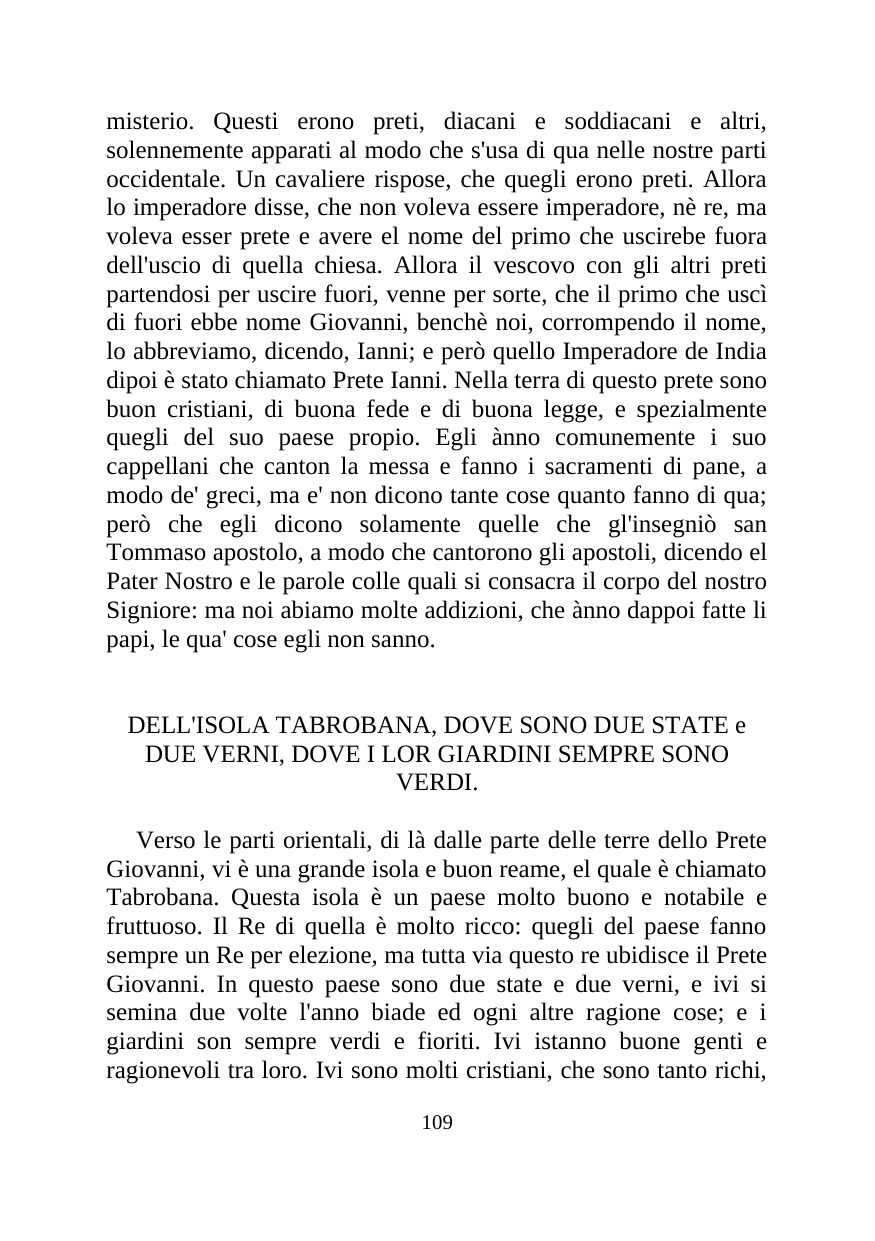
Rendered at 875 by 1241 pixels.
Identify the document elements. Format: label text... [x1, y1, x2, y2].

text Verso le parti orientali, di là dalle parte delle terre dello Prete Giovanni, vi è una grande isola e buon reame, el quale è chiamato Tabrobana. Questa isola è un paese molto buono e notabile e fruttuoso. Il Re di quella è molto ricco: quegli del paese fanno sempre un Re per elezione, ma tutta via questo re ubidisce il Prete Giovanni. In questo paese sono due state e due verni, e ivi si semina due volte l'anno biade ed ogni altre ragione cose; e i giardini son sempre verdi e fioriti. Ivi istanno buone genti e ragionevoli tra loro. Ivi sono molti cristiani, che sono tanto richi, [106, 825, 768, 1084]
text DELL'ISOLA TABROBANA, DOVE SONO DUE STATE e DUE VERNI, DOVE I LOR GIARDINI SEMPRE SONO VERDI. [106, 710, 768, 796]
text misterio. Questi erono preti, diacani e soddiacani e altri, solennemente apparati al modo che s'usa di qua nelle nostre parti occidentale. Un cavaliere rispose, che quegli erono preti. Allora lo imperadore disse, che non voleva essere imperadore, nè re, ma voleva esser prete e avere el nome del primo che uscirebe fuora dell'uscio di quella chiesa. Allora il vescovo con gli altri preti partendosi per uscire fuori, venne per sorte, che il primo che uscì di fuori ebbe nome Giovanni, benchè noi, corrompendo il nome, lo abbreviamo, dicendo, Ianni; e però quello Imperadore de India dipoi è stato chiamato Prete Ianni. Nella terra di questo prete sono buon cristiani, di buona fede e di buona legge, e spezialmente quegli del suo paese propio. Egli ànno comunemente i suo cappellani che canton la messa e fanno i sacramenti di pane, a modo de' greci, ma e' non dicono tante cose quanto fanno di qua; però che egli dicono solamente quelle che gl'insegniò san Tommaso apostolo, a modo che cantorono gli apostoli, dicendo el Pater Nostro e le parole colle quali si consacra il corpo del nostro Signiore: ma noi abiamo molte addizioni, che ànno dappoi fatte li papi, le qua' cose egli non sanno. [106, 106, 768, 652]
